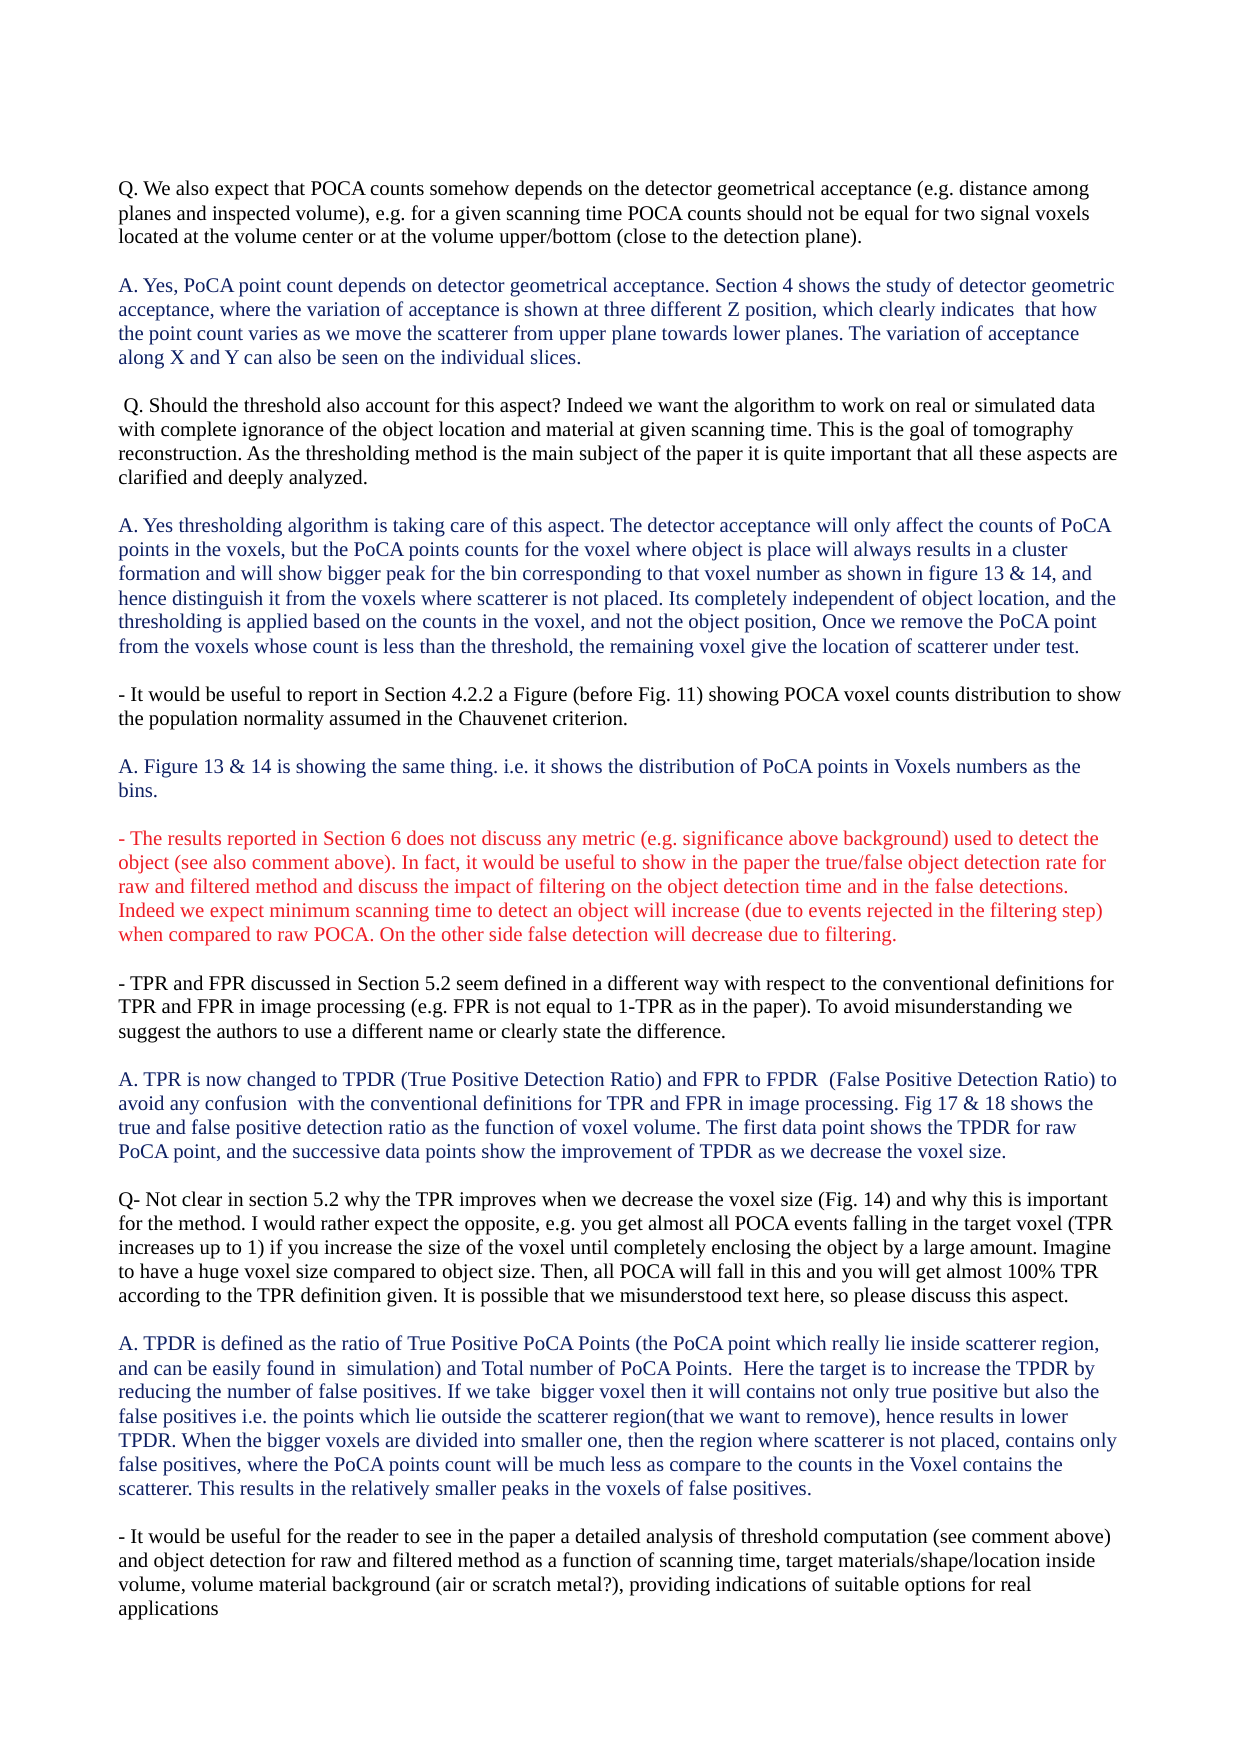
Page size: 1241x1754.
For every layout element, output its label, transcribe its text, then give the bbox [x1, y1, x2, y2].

text - It would be useful for the reader to see in the paper a detailed analysis of threshold computation (see comment above) and object detection for raw and filtered method as a function of scanning time, target materials/shape/location inside volume, volume material background (air or scratch metal?), providing indications of suitable options for real applications [118, 1524, 1122, 1620]
text A. Figure 13 & 14 is showing the same thing. i.e. it shows the distribution of PoCA points in Voxels numbers as the bins. - The results reported in Section 6 does not discuss any metric (e.g. significance above background) used to detect the object (see also comment above). In fact, it would be useful to show in the paper the true/false object detection rate for raw and filtered method and discuss the impact of filtering on the object detection time and in the false detections. Indeed we expect minimum scanning time to detect an object will increase (due to events rejected in the filtering step) when compared to raw POCA. On the other side false detection will decrease due to filtering. - TPR and FPR discussed in Section 5.2 seem defined in a different way with respect to the conventional definitions for TPR and FPR in image processing (e.g. FPR is not equal to 1-TPR as in the paper). To avoid misunderstanding we suggest the authors to use a different name or clearly state the difference. [118, 754, 1122, 1043]
text A. TPDR is defined as the ratio of True Positive PoCA Points (the PoCA point which really lie inside scatterer region, and can be easily found in simulation) and Total number of PoCA Points. Here the target is to increase the TPDR by reducing the number of false positives. If we take bigger voxel then it will contains not only true positive but also the false positives i.e. the points which lie outside the scatterer region(that we want to remove), hence results in lower TPDR. When the bigger voxels are divided into smaller one, then the region where scatterer is not placed, contains only false positives, where the PoCA points count will be much less as compare to the counts in the Voxel contains the scatterer. This results in the relatively smaller peaks in the voxels of false positives. [118, 1331, 1122, 1500]
text Q. Should the threshold also account for this aspect? Indeed we want the algorithm to work on real or simulated data with complete ignorance of the object location and material at given scanning time. This is the goal of tomography reconstruction. As the thresholding method is the main subject of the paper it is quite important that all these aspects are clarified and deeply analyzed. [118, 393, 1122, 489]
text Q. We also expect that POCA counts somehow depends on the detector geometrical acceptance (e.g. distance among planes and inspected volume), e.g. for a given scanning time POCA counts should not be equal for two signal voxels located at the volume center or at the volume upper/bottom (close to the detection plane). [118, 176, 1122, 248]
text A. Yes, PoCA point count depends on detector geometrical acceptance. Section 4 shows the study of detector geometric acceptance, where the variation of acceptance is shown at three different Z position, which clearly indicates that how the point count varies as we move the scatterer from upper plane towards lower planes. The variation of acceptance along X and Y can also be seen on the individual slices. [118, 273, 1122, 369]
text A. TPR is now changed to TPDR (True Positive Detection Ratio) and FPR to FPDR (False Positive Detection Ratio) to avoid any confusion with the conventional definitions for TPR and FPR in image processing. Fig 17 & 18 shows the true and false positive detection ratio as the function of voxel volume. The first data point shows the TPDR for raw PoCA point, and the successive data points show the improvement of TPDR as we decrease the voxel size. Q- Not clear in section 5.2 why the TPR improves when we decrease the voxel size (Fig. 14) and why this is important for the method. I would rather expect the opposite, e.g. you get almost all POCA events falling in the target voxel (TPR increases up to 1) if you increase the size of the voxel until completely enclosing the object by a large amount. Imagine to have a huge voxel size compared to object size. Then, all POCA will fall in this and you will get almost 100% TPR according to the TPR definition given. It is possible that we misunderstood text here, so please discuss this aspect. [118, 1067, 1122, 1307]
text A. Yes thresholding algorithm is taking care of this aspect. The detector acceptance will only affect the counts of PoCA points in the voxels, but the PoCA points counts for the voxel where object is place will always results in a cluster formation and will show bigger peak for the bin corresponding to that voxel number as shown in figure 13 & 14, and hence distinguish it from the voxels where scatterer is not placed. Its completely independent of object location, and the thresholding is applied based on the counts in the voxel, and not the object position, Once we remove the PoCA point from the voxels whose count is less than the threshold, the remaining voxel give the location of scatterer under test. - It would be useful to report in Section 4.2.2 a Figure (before Fig. 11) showing POCA voxel counts distribution to show the population normality assumed in the Chauvenet criterion. [118, 513, 1122, 730]
